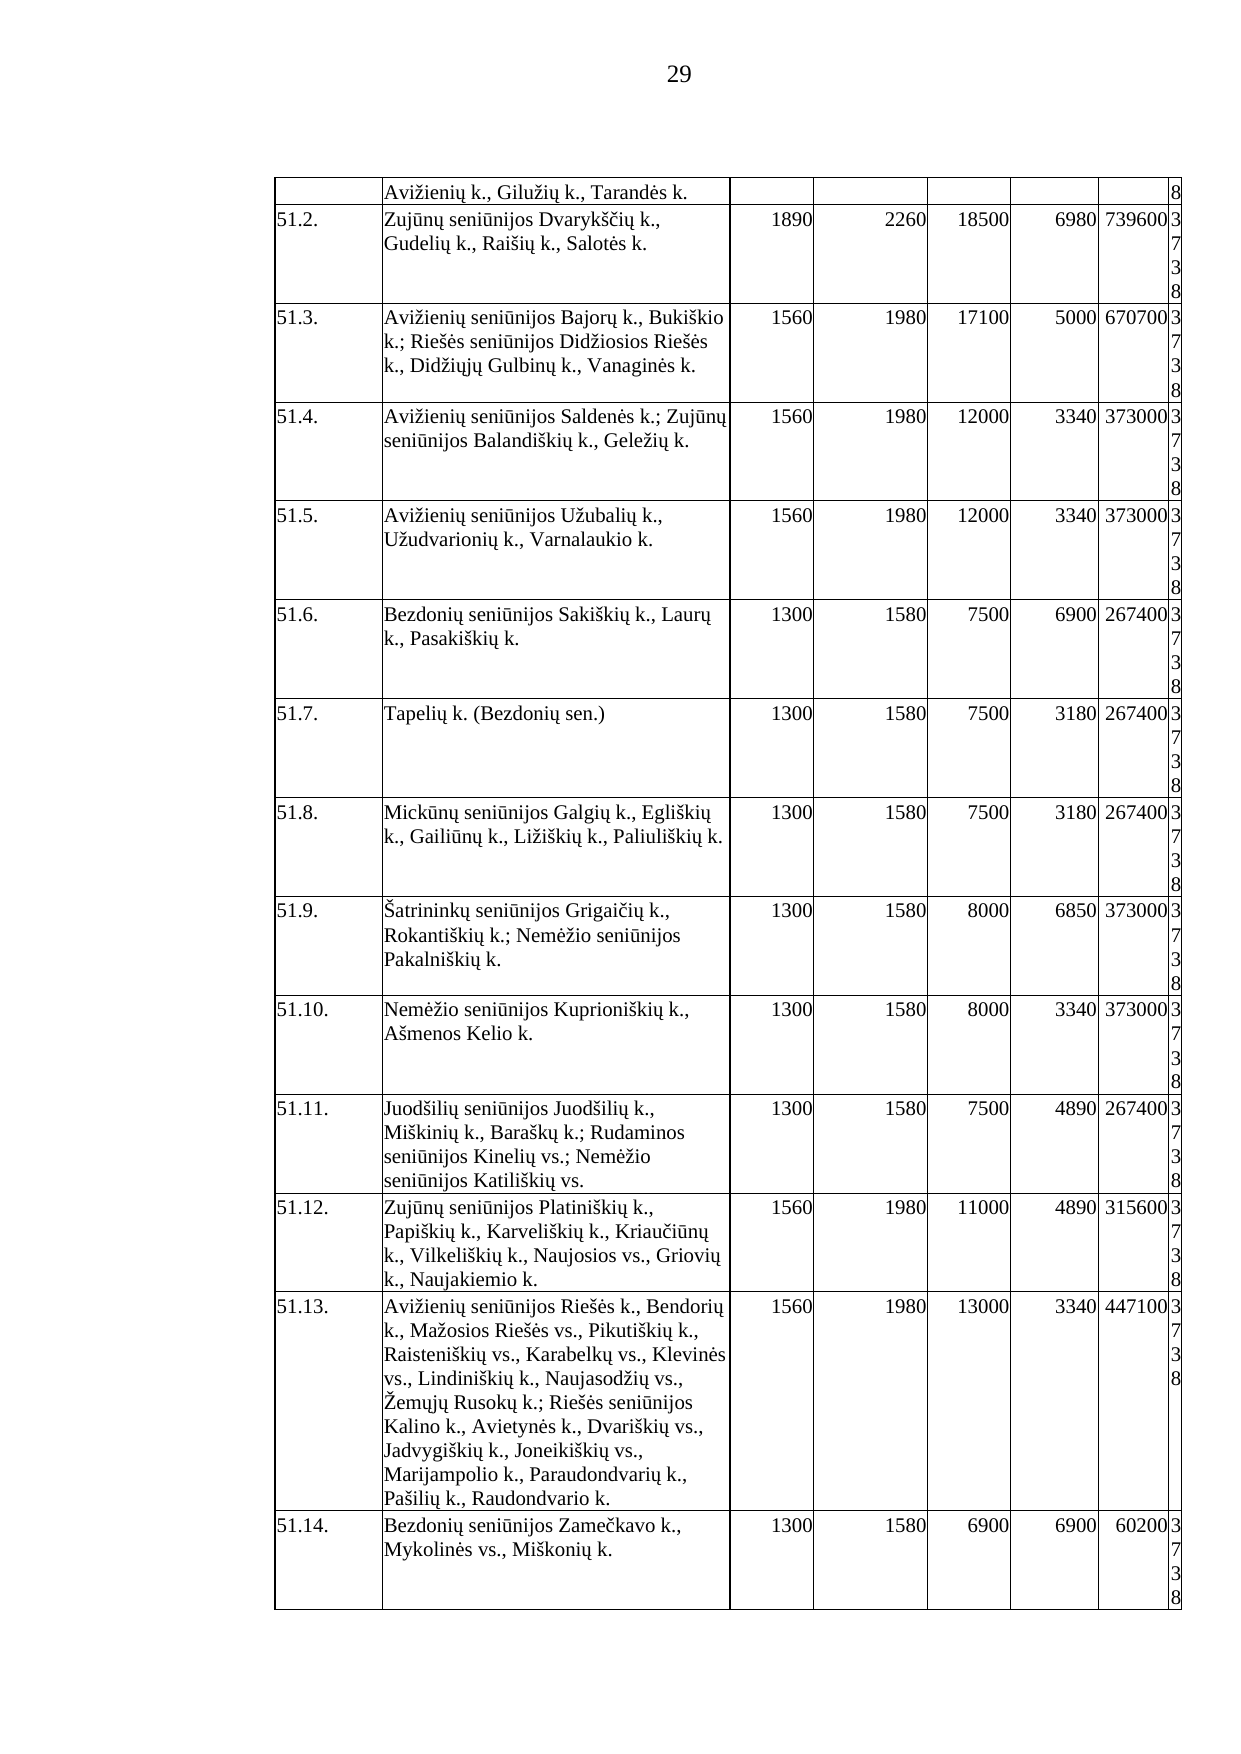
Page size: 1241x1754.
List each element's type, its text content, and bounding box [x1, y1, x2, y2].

table_cell 2260 [814, 205, 927, 303]
table_cell 1980 [814, 304, 927, 402]
table_cell 3738 [1169, 501, 1181, 599]
table_cell 1890 [731, 205, 813, 303]
table_cell 8 [1169, 178, 1181, 204]
table_cell 6900 [1011, 600, 1098, 698]
table_cell 373000 [1099, 403, 1168, 500]
table_cell 8000 [928, 996, 1010, 1093]
table_cell 1300 [731, 1095, 813, 1192]
table_cell 5000 [1011, 304, 1098, 402]
table_cell 3738 [1169, 897, 1181, 995]
table_cell Avižienių seniūnijos Riešės k., Bendorių k., Mažosios Riešės vs., Pikutiškių k., Raisteniškių vs., Karabelkų vs., Klevinės vs., Lindiniškių k., Naujasodžių vs., Žemųjų Rusokų k.; Riešės seniūnijos Kalino k., Avietynės k., Dvariškių vs., Jadvygiškių k., Joneikiškių vs., Marijampolio k., Paraudondvarių k., Pašilių k., Raudondvario k. [383, 1292, 729, 1510]
table_cell 13000 [928, 1292, 1010, 1510]
table_cell Avižienių seniūnijos Saldenės k.; Zujūnų seniūnijos Balandiškių k., Geležių k. [383, 403, 729, 500]
table_cell 3738 [1169, 1095, 1181, 1192]
table_cell 51.13. [276, 1292, 382, 1510]
table_cell 3180 [1011, 798, 1098, 896]
table_cell 315600 [1099, 1194, 1168, 1291]
table_cell 51.3. [276, 304, 382, 402]
table_cell 3340 [1011, 1292, 1098, 1510]
table_cell 51.6. [276, 600, 382, 698]
table_cell Bezdonių seniūnijos Zamečkavo k., Mykolinės vs., Miškonių k. [383, 1511, 729, 1609]
table_cell 1300 [731, 699, 813, 797]
table_cell 8000 [928, 897, 1010, 995]
table_cell 12000 [928, 403, 1010, 500]
table_cell [168, 303, 274, 402]
table_cell 1560 [731, 1194, 813, 1291]
table_cell [1099, 178, 1168, 204]
table_cell [731, 178, 813, 204]
table_cell [1011, 178, 1098, 204]
table_cell 51.9. [276, 897, 382, 995]
table_cell 3738 [1169, 403, 1181, 500]
table_cell [168, 1094, 274, 1192]
table_cell 1300 [731, 1511, 813, 1609]
table_cell 739600 [1099, 205, 1168, 303]
table_cell 7500 [928, 798, 1010, 896]
table_cell 6980 [1011, 205, 1098, 303]
table_cell 267400 [1099, 798, 1168, 896]
table_cell 51.5. [276, 501, 382, 599]
table_cell 51.11. [276, 1095, 382, 1192]
table_cell 51.12. [276, 1194, 382, 1291]
table_cell [168, 402, 274, 500]
table_cell 4890 [1011, 1194, 1098, 1291]
table_cell [168, 1193, 274, 1291]
table_cell 1580 [814, 699, 927, 797]
table_cell 1300 [731, 600, 813, 698]
table_cell [168, 797, 274, 896]
table_cell 4890 [1011, 1095, 1098, 1192]
table_cell 1300 [731, 897, 813, 995]
table_cell 6900 [1011, 1511, 1098, 1609]
table_cell 1580 [814, 1511, 927, 1609]
table_cell 1300 [731, 996, 813, 1093]
table_cell 1560 [731, 403, 813, 500]
table_cell 3180 [1011, 699, 1098, 797]
table_cell 3738 [1169, 798, 1181, 896]
table_cell 267400 [1099, 600, 1168, 698]
table_cell 51.2. [276, 205, 382, 303]
table_cell 1980 [814, 1194, 927, 1291]
table_cell [168, 896, 274, 995]
table_cell [814, 178, 927, 204]
table_cell 12000 [928, 501, 1010, 599]
table_cell 6900 [928, 1511, 1010, 1609]
table_cell Šatrininkų seniūnijos Grigaičių k., Rokantiškių k.; Nemėžio seniūnijos Pakalniškių k. [383, 897, 729, 995]
table_cell 1300 [731, 798, 813, 896]
table_cell [168, 500, 274, 599]
table_cell 3340 [1011, 996, 1098, 1093]
table_cell 51.4. [276, 403, 382, 500]
table_cell 1580 [814, 1095, 927, 1192]
table_cell [276, 178, 382, 204]
table_cell 267400 [1099, 1095, 1168, 1192]
table_cell 1980 [814, 403, 927, 500]
table_cell [168, 698, 274, 797]
table_cell 1980 [814, 1292, 927, 1510]
table_cell 1560 [731, 501, 813, 599]
table_cell 3738 [1169, 205, 1181, 303]
table_cell 670700 [1099, 304, 1168, 402]
table_cell 17100 [928, 304, 1010, 402]
table_cell 1980 [814, 501, 927, 599]
table_cell 7500 [928, 699, 1010, 797]
table_cell 3738 [1169, 304, 1181, 402]
table_cell Juodšilių seniūnijos Juodšilių k., Miškinių k., Baraškų k.; Rudaminos seniūnijos Kinelių vs.; Nemėžio seniūnijos Katiliškių vs. [383, 1095, 729, 1192]
table_cell Zujūnų seniūnijos Platiniškių k., Papiškių k., Karveliškių k., Kriaučiūnų k., Vilkeliškių k., Naujosios vs., Griovių k., Naujakiemio k. [383, 1194, 729, 1291]
table_cell 373000 [1099, 501, 1168, 599]
table_cell 3738 [1169, 996, 1181, 1093]
table_cell 3738 [1169, 600, 1181, 698]
table_cell 1580 [814, 798, 927, 896]
table_cell 51.7. [276, 699, 382, 797]
table_cell 7500 [928, 1095, 1010, 1192]
table_cell 1580 [814, 600, 927, 698]
table_cell Zujūnų seniūnijos Dvarykščių k., Gudelių k., Raišių k., Salotės k. [383, 205, 729, 303]
table_cell [168, 995, 274, 1093]
table_cell 267400 [1099, 699, 1168, 797]
table_cell 7500 [928, 600, 1010, 698]
table_cell [928, 178, 1010, 204]
table_cell 1580 [814, 996, 927, 1093]
table_cell 3738 [1169, 1194, 1181, 1291]
table_cell 3738 [1169, 699, 1181, 797]
table_cell [168, 177, 274, 204]
table_cell 3738 [1169, 1511, 1181, 1609]
table_cell 51.8. [276, 798, 382, 896]
table_cell Avižienių k., Gilužių k., Tarandės k. [383, 178, 729, 204]
table_cell Bezdonių seniūnijos Sakiškių k., Laurų k., Pasakiškių k. [383, 600, 729, 698]
table_cell 6850 [1011, 897, 1098, 995]
table_cell [168, 599, 274, 698]
table_cell 51.10. [276, 996, 382, 1093]
table_cell Tapelių k. (Bezdonių sen.) [383, 699, 729, 797]
table_cell [168, 1291, 274, 1510]
table_cell Avižienių seniūnijos Užubalių k., Užudvarionių k., Varnalaukio k. [383, 501, 729, 599]
table_cell 51.14. [276, 1511, 382, 1609]
table_cell Mickūnų seniūnijos Galgių k., Egliškių k., Gailiūnų k., Ližiškių k., Paliuliškių k. [383, 798, 729, 896]
table_cell Nemėžio seniūnijos Kuprioniškių k., Ašmenos Kelio k. [383, 996, 729, 1093]
table_cell 1580 [814, 897, 927, 995]
table_cell 11000 [928, 1194, 1010, 1291]
table_cell 60200 [1099, 1511, 1168, 1609]
table_cell 1560 [731, 304, 813, 402]
table_cell 373000 [1099, 996, 1168, 1093]
table_cell 3738 [1169, 1292, 1181, 1510]
table_cell 1560 [731, 1292, 813, 1510]
table_cell 447100 [1099, 1292, 1168, 1510]
table_cell 18500 [928, 205, 1010, 303]
table_cell [168, 1510, 274, 1609]
table_cell 3340 [1011, 501, 1098, 599]
table_cell Avižienių seniūnijos Bajorų k., Bukiškio k.; Riešės seniūnijos Didžiosios Riešės k., Didžiųjų Gulbinų k., Vanaginės k. [383, 304, 729, 402]
table_cell [168, 204, 274, 303]
table_cell 3340 [1011, 403, 1098, 500]
table_cell 373000 [1099, 897, 1168, 995]
